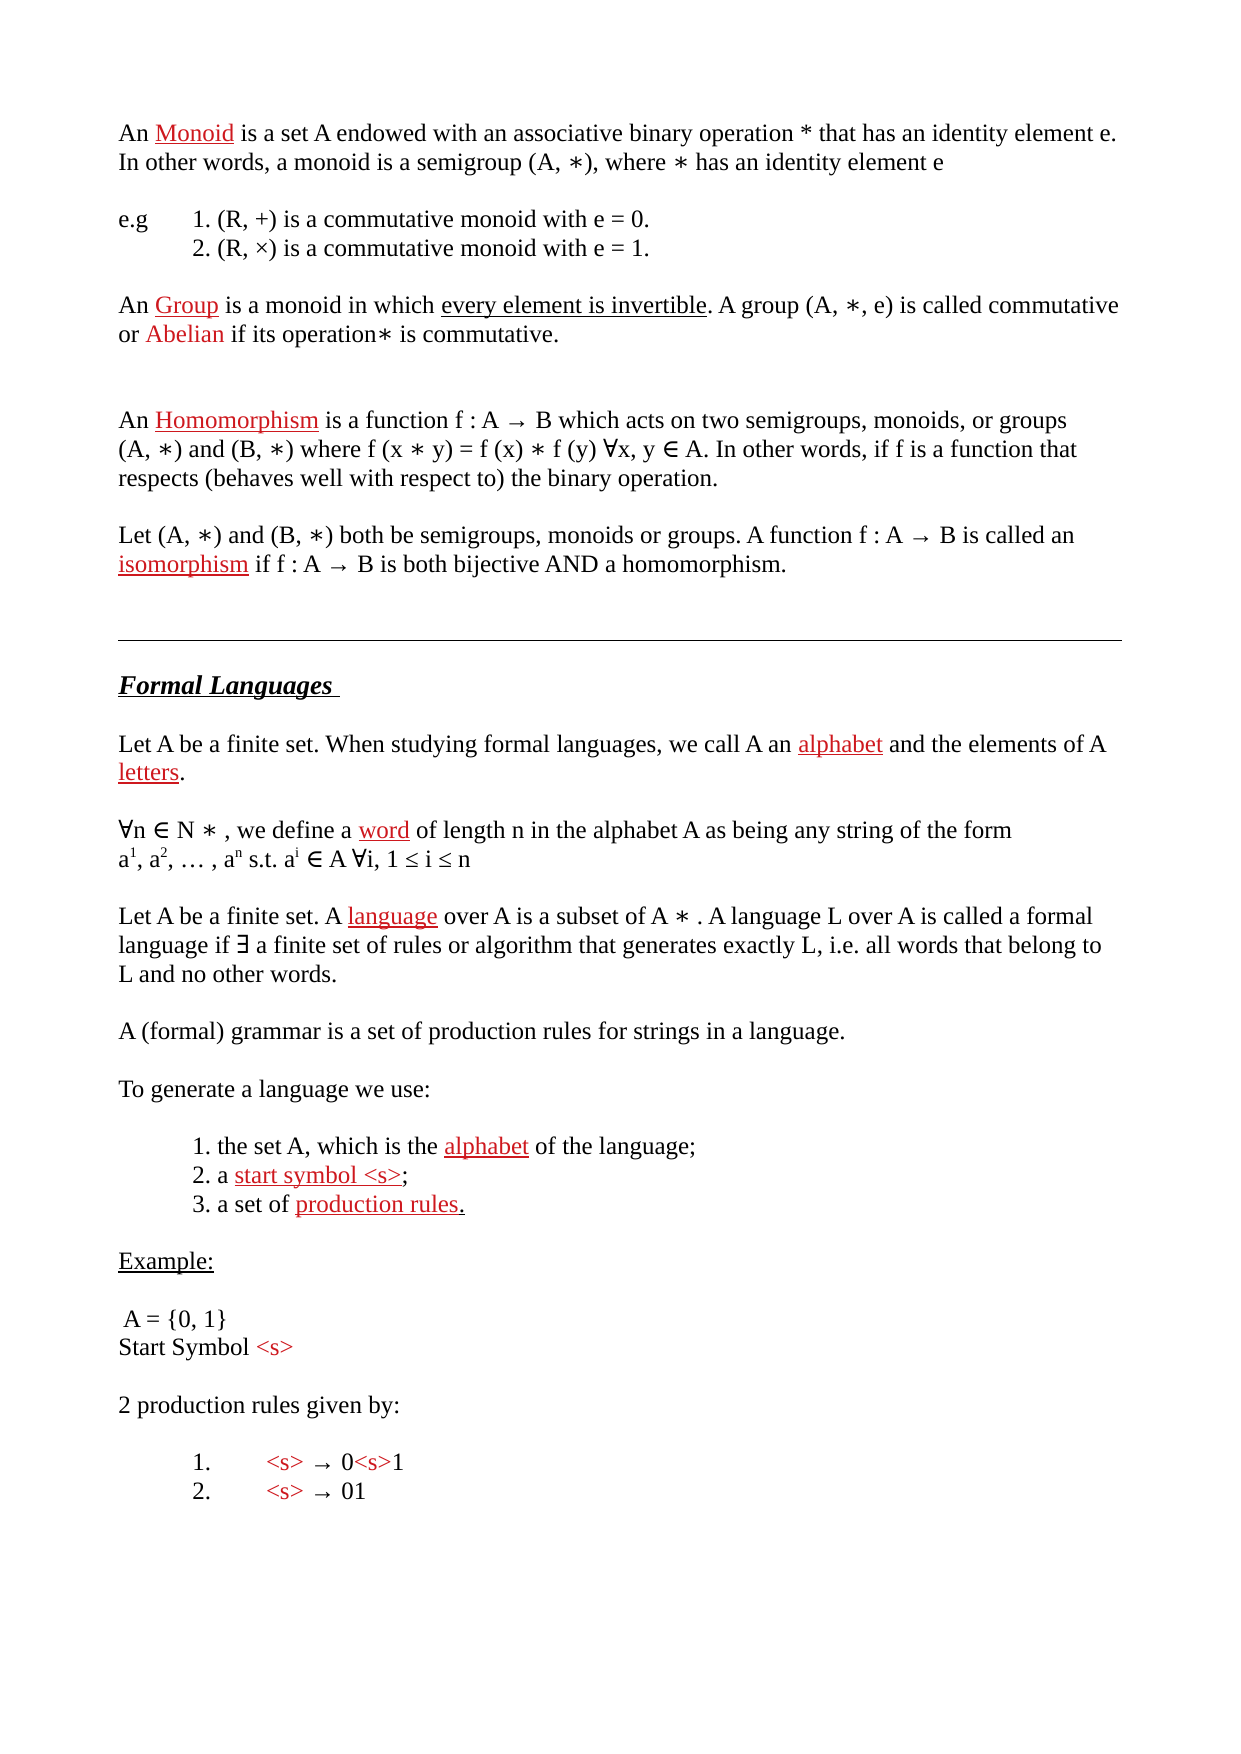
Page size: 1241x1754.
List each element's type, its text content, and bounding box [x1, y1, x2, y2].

text An Group is a monoid in which every element is invertible. A group (A, ∗, e) is called commutative or Abelian if its operation∗ is commutative. [118, 291, 1122, 348]
text Let (A, ∗) and (B, ∗) both be semigroups, monoids or groups. A function f : A → B is called an isomorphism if f : A → B is both bijective AND a homomorphism. [118, 521, 1122, 578]
text 2. a start symbol <s>; [118, 1160, 1122, 1189]
text Formal Languages [118, 669, 1122, 700]
text An Monoid is a set A endowed with an associative binary operation * that has an identity element e. In other words, a monoid is a semigroup (A, ∗), where ∗ has an identity element e [118, 118, 1122, 176]
text Let A be a finite set. When studying formal languages, we call A an alphabet and the elements of A letters. [118, 729, 1122, 786]
text 2 production rules given by: [118, 1390, 1122, 1419]
text 3. a set of production rules. [118, 1189, 1122, 1217]
text Example: [118, 1246, 1122, 1275]
text A (formal) grammar is a set of production rules for strings in a language. [118, 1016, 1122, 1045]
text 2. (R, ×) is a commutative monoid with e = 1. [118, 233, 1122, 262]
text 2. <s> → 01 [118, 1476, 1122, 1505]
text ∀n ∈ N ∗ , we define a word of length n in the alphabet A as being any string of the form a1, a2, … , an s.t. ai ∈ A ∀i, 1 ≤ i ≤ n [118, 815, 1122, 872]
text An Homomorphism is a function f : A → B which acts on two semigroups, monoids, or groups (A, ∗) and (B, ∗) where f (x ∗ y) = f (x) ∗ f (y) ∀x, y ∈ A. In other words, if f is a function that respects (behaves well with respect to) the binary operation. [118, 406, 1122, 492]
text A = {0, 1} [118, 1304, 1122, 1332]
text Let A be a finite set. A language over A is a subset of A ∗ . A language L over A is called a formal language if ∃ a finite set of rules or algorithm that generates exactly L, i.e. all words that belong to L and no other words. [118, 901, 1122, 987]
text Start Symbol <s> [118, 1332, 1122, 1361]
text e.g 1. (R, +) is a commutative monoid with e = 0. [118, 204, 1122, 233]
text To generate a language we use: [118, 1074, 1122, 1102]
text 1. the set A, which is the alphabet of the language; [118, 1131, 1122, 1160]
text 1. <s> → 0<s>1 [118, 1447, 1122, 1476]
